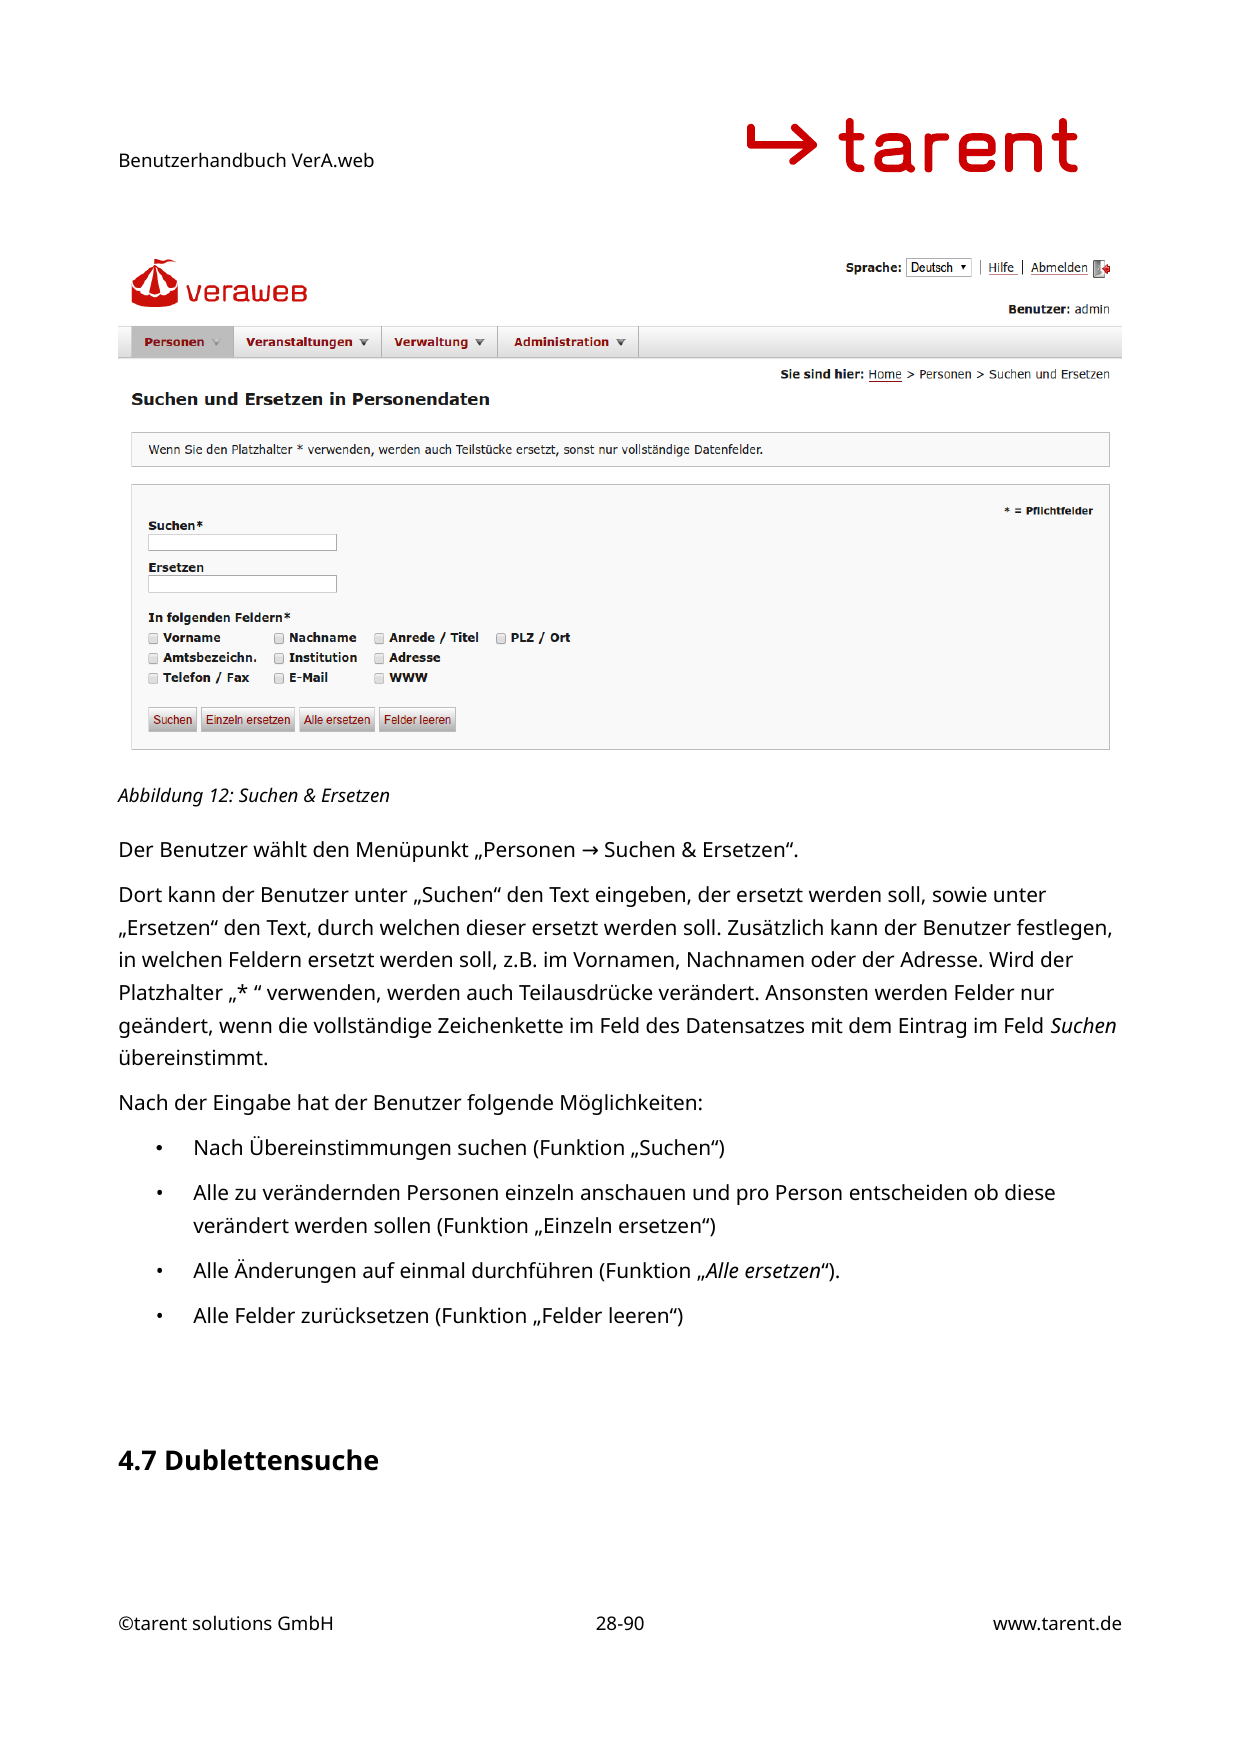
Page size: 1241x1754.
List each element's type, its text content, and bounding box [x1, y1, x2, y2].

list Alle Änderungen auf einmal durchführen (Funktion „Alle ersetzen“). [156, 1256, 1122, 1284]
list Alle zu verändernden Personen einzeln anschauen und pro Person entscheiden ob diese verändert werden sollen (Funktion „Einzeln ersetzen“) [156, 1178, 1122, 1239]
picture [118, 255, 1122, 755]
text Dort kann der Benutzer unter „Suchen“ den Text eingeben, der ersetzt werden soll, sowie unter „Ersetzen“ den Text, durch welchen dieser ersetzt werden soll. Zusätzlich kann der Benutzer festlegen, in welchen Feldern ersetzt werden soll, z.B. im Vornamen, Nachnamen oder der Adresse. Wird der Platzhalter „* “ verwenden, werden auch Teilausdrücke verändert. Ansonsten werden Felder nur geändert, wenn die vollständige Zeichenkette im Feld des Datensatzes mit dem Eintrag im Feld Suchen übereinstimmt. [118, 880, 1122, 1072]
text [118, 232, 1122, 255]
text Abbildung 12: Suchen & Ersetzen [118, 755, 1122, 807]
list Alle Felder zurücksetzen (Funktion „Felder leeren“) [156, 1301, 1122, 1329]
text Der Benutzer wählt den Menüpunkt „Personen → Suchen & Ersetzen“. [118, 807, 1122, 864]
subtitle Dublettensuche [118, 1441, 1122, 1478]
list Nach Übereinstimmungen suchen (Funktion „Suchen“) [156, 1133, 1122, 1162]
text Nach der Eingabe hat der Benutzer folgende Möglichkeiten: [118, 1088, 1122, 1117]
